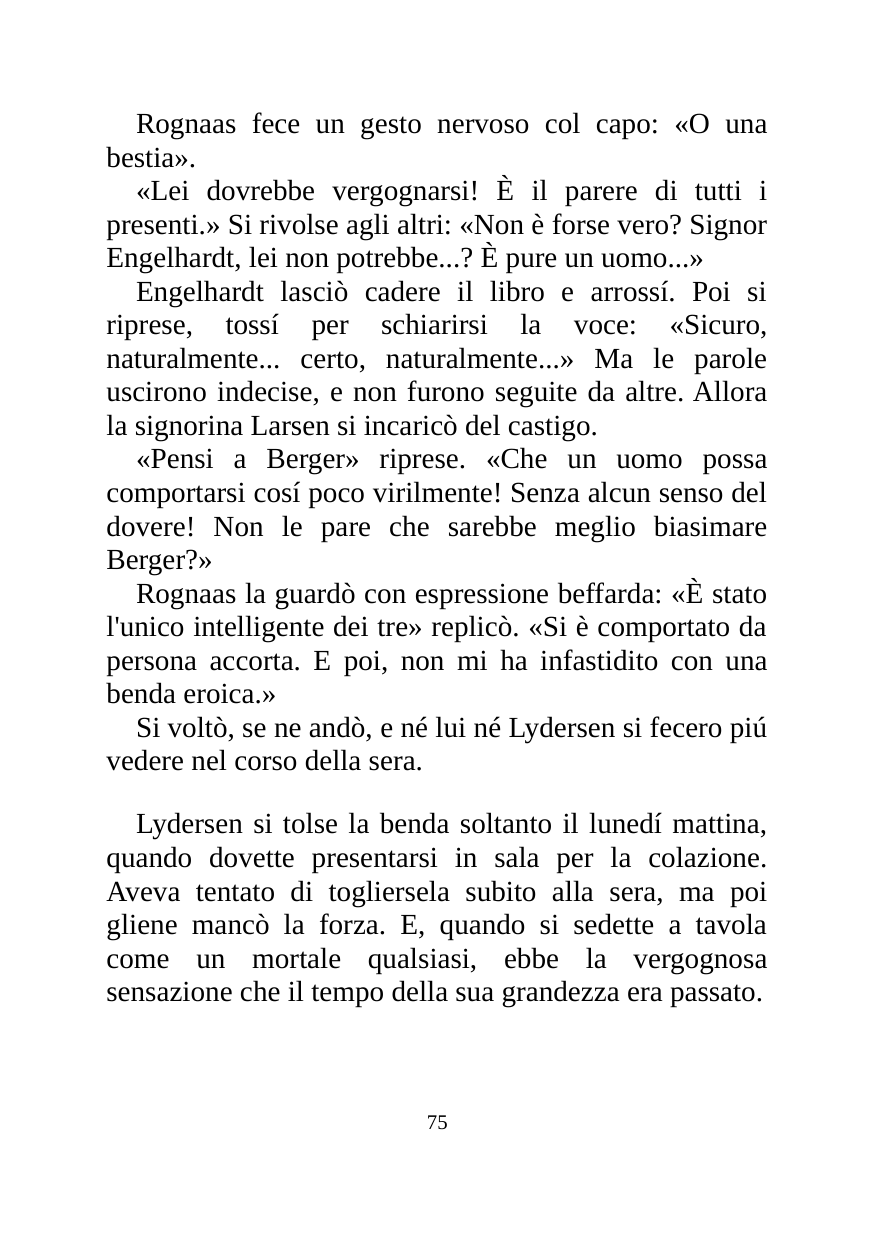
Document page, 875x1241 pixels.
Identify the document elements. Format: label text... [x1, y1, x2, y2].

text Lydersen si tolse la benda soltanto il lunedí mattina, quando dovette presentarsi in sala per la colazione. Aveva tentato di togliersela subito alla sera, ma poi gliene mancò la forza. E, quando si sedette a tavola come un mortale qualsiasi, ebbe la vergognosa sensazione che il tempo della sua grandezza era passato. [106, 807, 768, 1008]
text Rognaas la guardò con espressione beffarda: «È stato l'unico intelligente dei tre» replicò. «Si è comportato da persona accorta. E poi, non mi ha infastidito con una benda eroica.» [106, 576, 768, 710]
text «Pensi a Berger» riprese. «Che un uomo possa comportarsi cosí poco virilmente! Senza alcun senso del dovere! Non le pare che sarebbe meglio biasimare Berger?» [106, 442, 768, 576]
text Si voltò, se ne andò, e né lui né Lydersen si fecero piú vedere nel corso della sera. [106, 710, 768, 777]
text Engelhardt lasciò cadere il libro e arrossí. Poi si riprese, tossí per schiarirsi la voce: «Sicuro, naturalmente... certo, naturalmente...» Ma le parole uscirono indecise, e non furono seguite da altre. Allora la signorina Larsen si incaricò del castigo. [106, 274, 768, 442]
text «Lei dovrebbe vergognarsi! È il parere di tutti i presenti.» Si rivolse agli altri: «Non è forse vero? Signor Engelhardt, lei non potrebbe...? È pure un uomo...» [106, 173, 768, 274]
text Rognaas fece un gesto nervoso col capo: «O una bestia». [106, 106, 768, 173]
